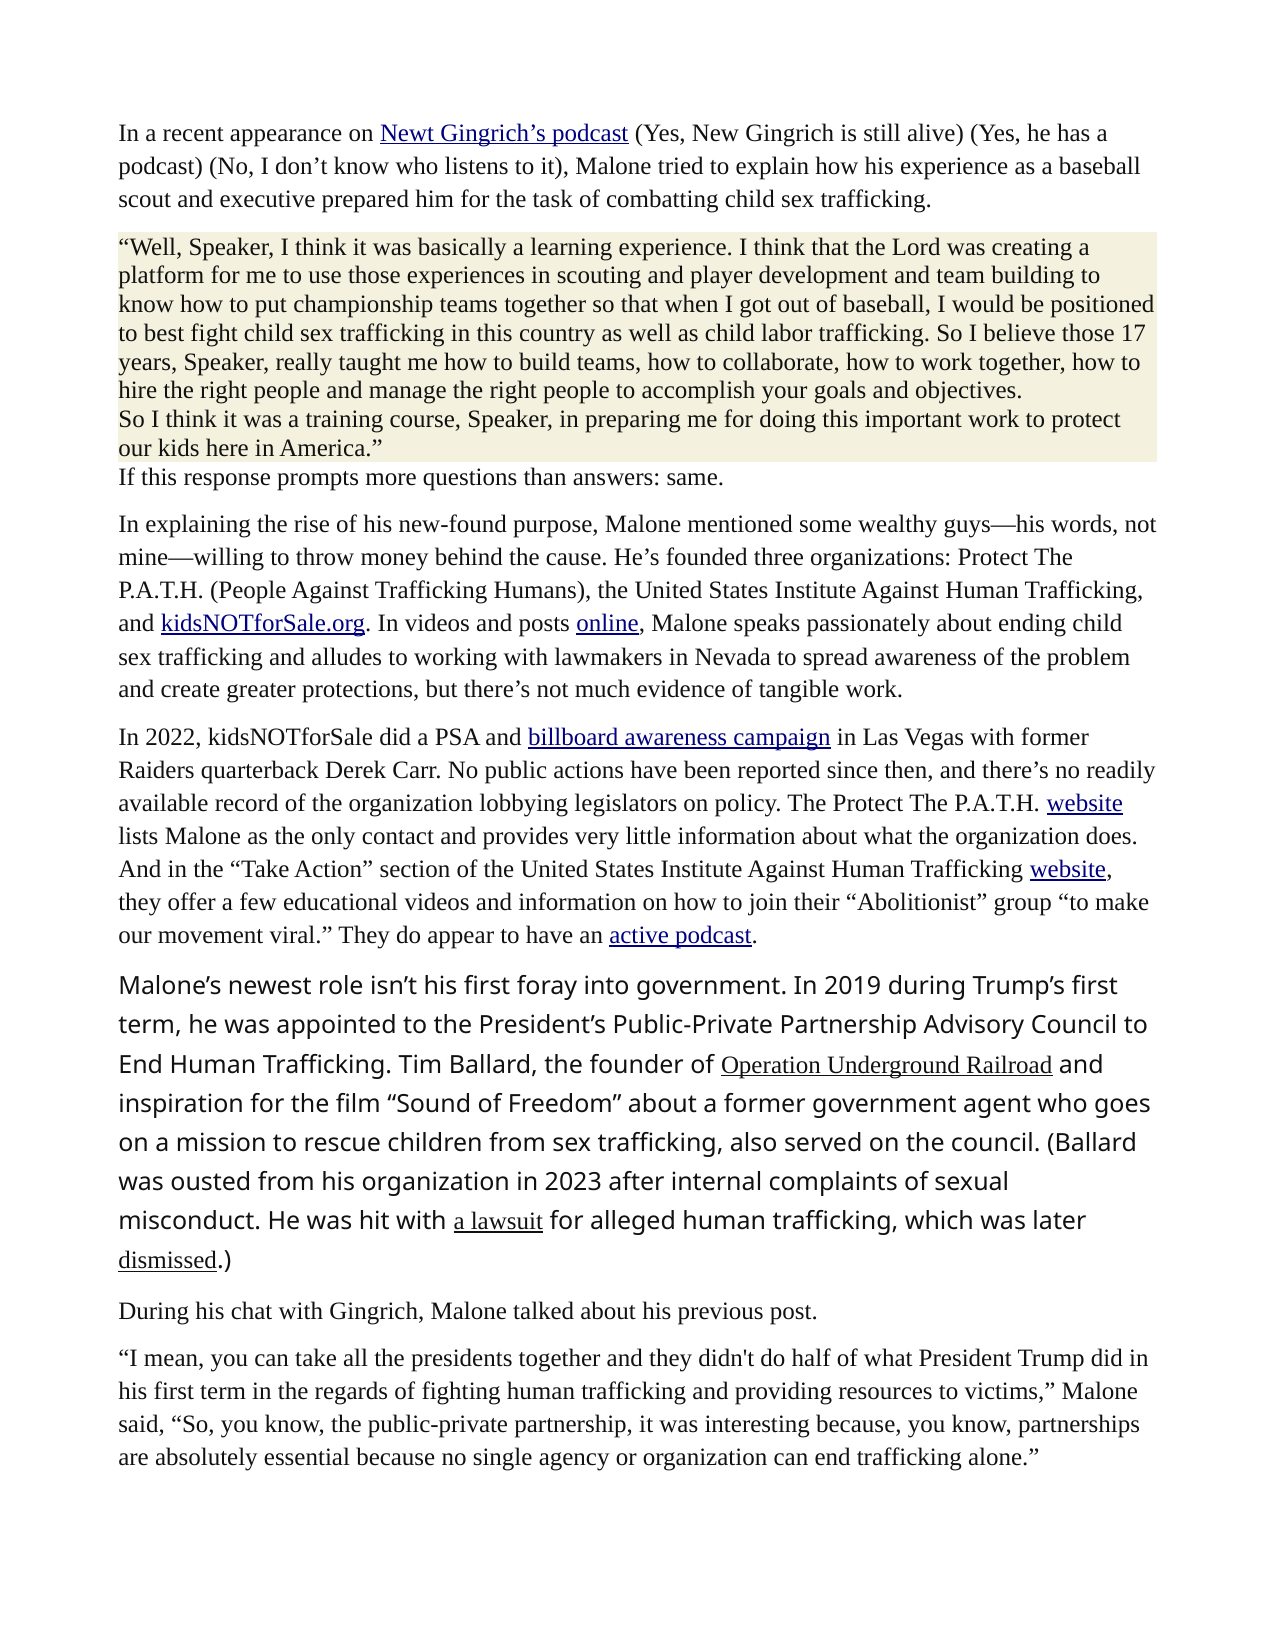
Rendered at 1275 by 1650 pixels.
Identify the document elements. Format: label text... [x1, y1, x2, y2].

table_header “Well, Speaker, I think it was basically a learning experience. I think that the Lord was creating a platform for me to use those experiences in scouting and player development and team building to know how to put championship teams together so that when I got out of baseball, I would be positioned to best fight child sex trafficking in this country as well as child labor trafficking. So I believe those 17 years, Speaker, really taught me how to build teams, how to collaborate, how to work together, how to hire the right people and manage the right people to accomplish your goals and objectives. So I think it was a training course, Speaker, in preparing me for doing this important work to protect our kids here in America.” [118, 232, 1157, 462]
text During his chat with Gingrich, Malone talked about his previous post. [118, 1296, 1157, 1324]
text In explaining the rise of his new-found purpose, Malone mentioned some wealthy guys—his words, not mine—willing to throw money behind the cause. He’s founded three organizations: Protect The P.A.T.H. (People Against Trafficking Humans), the United States Institute Against Human Trafficking, and kidsNOTforSale.org. In videos and posts online, Malone speaks passionately about ending child sex trafficking and alludes to working with lawmakers in Nevada to spread awareness of the problem and create greater protections, but there’s not much evidence of tangible work. [118, 509, 1157, 703]
text “I mean, you can take all the presidents together and they didn't do half of what President Trump did in his first term in the regards of fighting human trafficking and providing resources to victims,” Malone said, “So, you know, the public-private partnership, it was interesting because, you know, partnerships are absolutely essential because no single agency or organization can end trafficking alone.” [118, 1343, 1157, 1471]
text Malone’s newest role isn’t his first foray into government. In 2019 during Trump’s first term, he was appointed to the President’s Public-Private Partnership Advisory Council to End Human Trafficking. Tim Ballard, the founder of Operation Underground Railroad and inspiration for the film “Sound of Freedom” about a former government agent who goes on a mission to rescue children from sex trafficking, also served on the council. (Ballard was ousted from his organization in 2023 after internal complaints of sexual misconduct. He was hit with a lawsuit for alleged human trafficking, which was later dismissed.) [118, 968, 1157, 1276]
text In 2022, kidsNOTforSale did a PSA and billboard awareness campaign in Las Vegas with former Raiders quarterback Derek Carr. No public actions have been reported since then, and there’s no readily available record of the organization lobbying legislators on policy. The Protect The P.A.T.H. website lists Malone as the only contact and provides very little information about what the organization does. And in the “Take Action” section of the United States Institute Against Human Trafficking website, they offer a few educational videos and information on how to join their “Abolitionist” group “to make our movement viral.” They do appear to have an active podcast. [118, 722, 1157, 949]
text If this response prompts more questions than answers: same. [118, 462, 1157, 491]
text In a recent appearance on Newt Gingrich’s podcast (Yes, New Gingrich is still alive) (Yes, he has a podcast) (No, I don’t know who listens to it), Malone tried to explain how his experience as a baseball scout and executive prepared him for the task of combatting child sex trafficking. [118, 118, 1157, 213]
